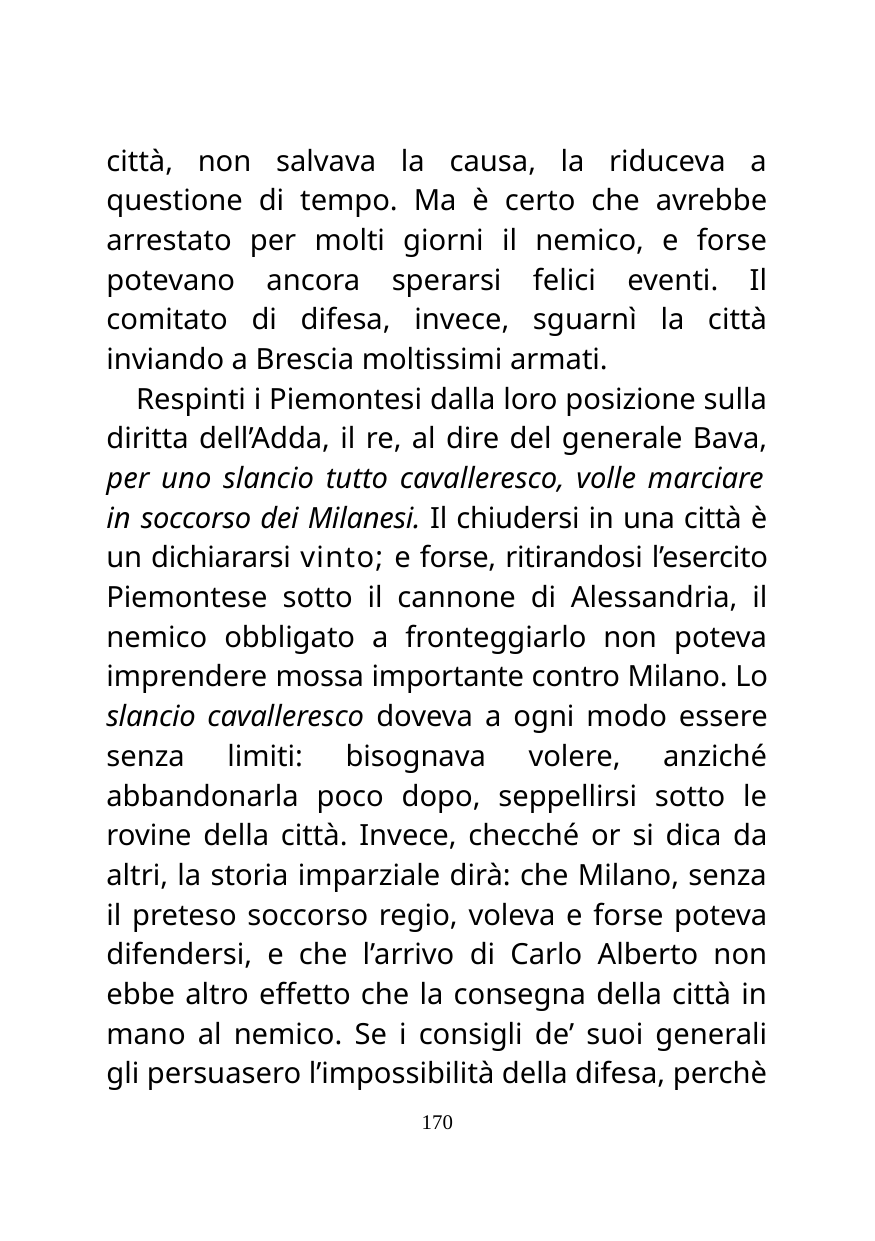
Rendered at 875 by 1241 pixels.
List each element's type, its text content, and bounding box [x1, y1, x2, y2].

text città, non salvava la causa, la riduceva a questione di tempo. Ma è certo che avrebbe arrestato per molti giorni il nemico, e forse potevano ancora sperarsi felici eventi. Il comitato di difesa, invece, sguarnì la città inviando a Brescia moltissimi armati. [106, 140, 768, 378]
text Respinti i Piemontesi dalla loro posizione sulla diritta dell’Adda, il re, al dire del generale Bava, per uno slancio tutto cavalleresco, volle marciare in soccorso dei Milanesi. Il chiudersi in una città è un dichiararsi vinto; e forse, ritirandosi l’esercito Piemontese sotto il cannone di Alessandria, il nemico obbligato a fronteggiarlo non poteva imprendere mossa importante contro Milano. Lo slancio cavalleresco doveva a ogni modo essere senza limiti: bisognava volere, anziché abbandonarla poco dopo, seppellirsi sotto le rovine della città. Invece, checché or si dica da altri, la storia imparziale dirà: che Milano, senza il preteso soccorso regio, voleva e forse poteva difendersi, e che l’arrivo di Carlo Alberto non ebbe altro effetto che la consegna della città in mano al nemico. Se i consigli de’ suoi generali gli persuasero l’impossibilità della difesa, perchè [106, 378, 768, 1092]
